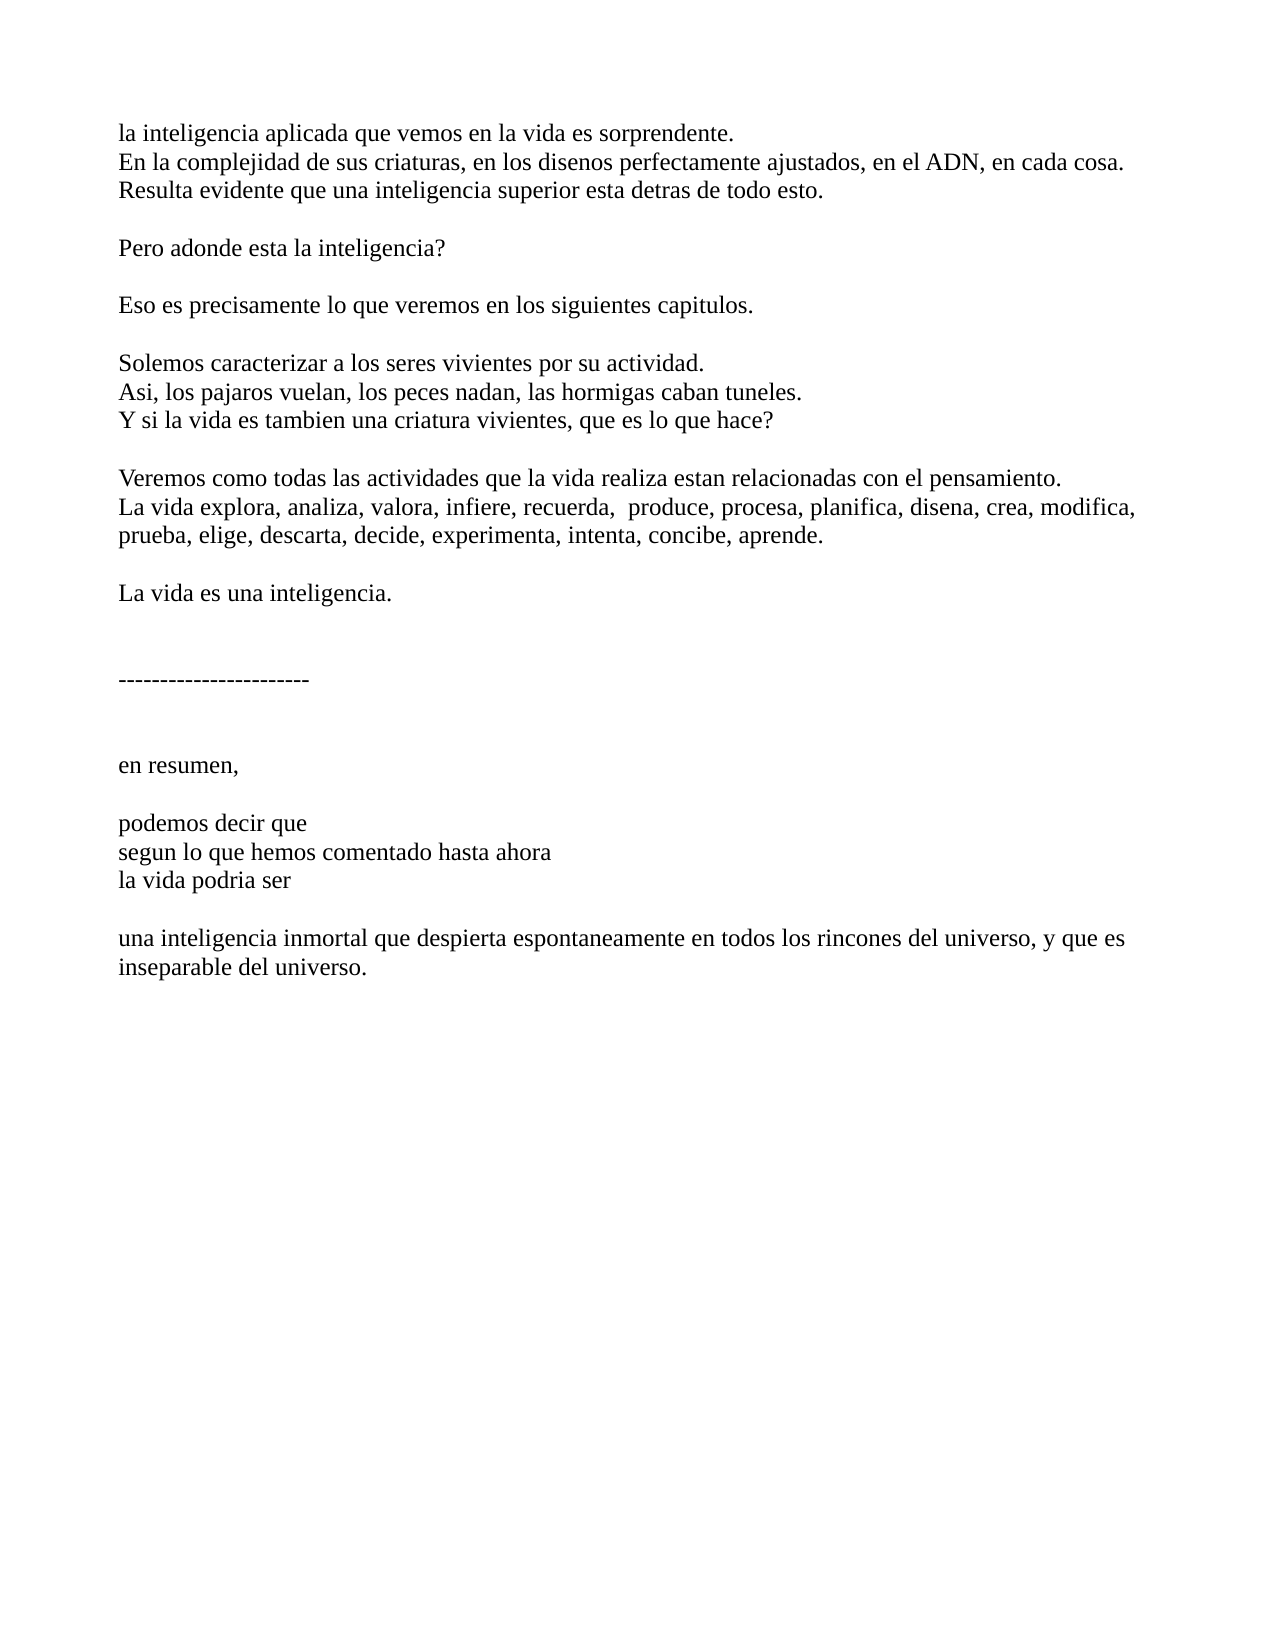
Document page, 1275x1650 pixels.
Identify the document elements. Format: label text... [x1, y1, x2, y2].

text la inteligencia aplicada que vemos en la vida es sorprendente. [118, 118, 1157, 147]
text Pero adonde esta la inteligencia? [118, 233, 1157, 262]
text la vida podria ser [118, 866, 1157, 894]
text Veremos como todas las actividades que la vida realiza estan relacionadas con el pensamiento. [118, 463, 1157, 492]
text podemos decir que [118, 808, 1157, 837]
text La vida es una inteligencia. [118, 578, 1157, 607]
text en resumen, [118, 751, 1157, 779]
text La vida explora, analiza, valora, infiere, recuerda, produce, procesa, planifica, disena, crea, modifica, prueba, elige, descarta, decide, experimenta, intenta, concibe, aprende. [118, 492, 1157, 549]
text Solemos caracterizar a los seres vivientes por su actividad. [118, 348, 1157, 377]
text Asi, los pajaros vuelan, los peces nadan, las hormigas caban tuneles. [118, 377, 1157, 406]
text Resulta evidente que una inteligencia superior esta detras de todo esto. [118, 176, 1157, 204]
text una inteligencia inmortal que despierta espontaneamente en todos los rincones del universo, y que es inseparable del universo. [118, 923, 1157, 981]
text Eso es precisamente lo que veremos en los siguientes capitulos. [118, 291, 1157, 319]
text ----------------------- [118, 664, 1157, 693]
text Y si la vida es tambien una criatura vivientes, que es lo que hace? [118, 406, 1157, 434]
text En la complejidad de sus criaturas, en los disenos perfectamente ajustados, en el ADN, en cada cosa. [118, 147, 1157, 176]
text segun lo que hemos comentado hasta ahora [118, 837, 1157, 866]
